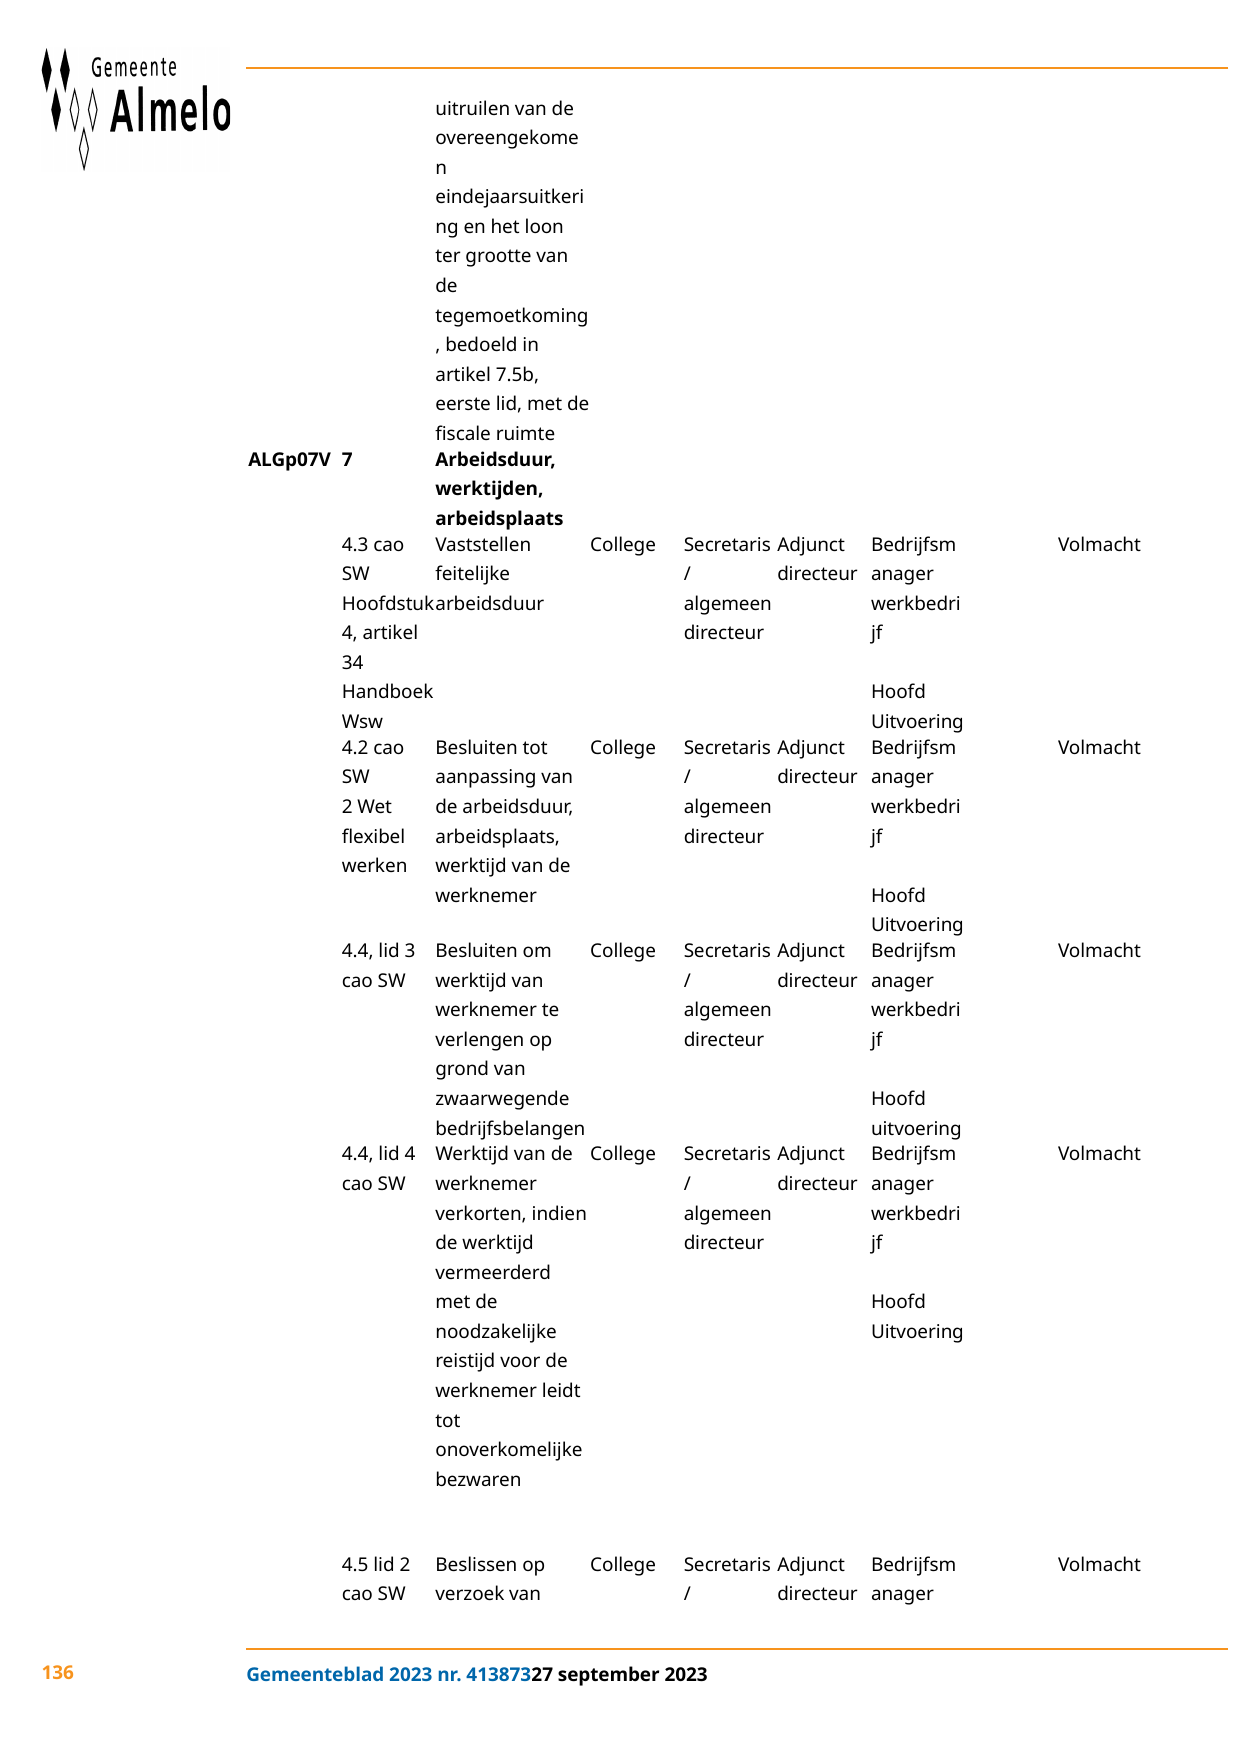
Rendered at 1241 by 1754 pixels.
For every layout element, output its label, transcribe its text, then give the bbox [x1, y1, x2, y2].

table_cell Bedrijfsmanager werkbedrijf Hoofd Uitvoering [871, 1141, 964, 1551]
table_cell uitruilen van de overeengekomen eindejaarsuitkering en het loon ter grootte van de tegemoetkoming, bedoeld in artikel 7.5b, eerste lid, met de fiscale ruimte [435, 95, 590, 446]
table_cell [248, 1551, 342, 1606]
table_cell [684, 95, 777, 446]
table_cell Beslissen op verzoek van [435, 1551, 590, 1606]
table_cell [590, 446, 683, 531]
table_cell 4.4, lid 4 cao SW [342, 1141, 435, 1551]
table_cell College [590, 1141, 683, 1551]
picture [41, 47, 231, 172]
table_cell Bedrijfsmanager werkbedrijf Hoofd uitvoering [871, 937, 964, 1141]
table_cell College [590, 937, 683, 1141]
table_cell [1058, 446, 1152, 531]
table_cell [248, 1141, 342, 1551]
table_cell [248, 937, 342, 1141]
table_cell Adjunct directeur [777, 1141, 871, 1551]
table_cell College [590, 531, 683, 734]
table_cell [964, 95, 1058, 446]
table_cell [248, 531, 342, 734]
table_cell ALGp07V [248, 446, 342, 531]
table_cell Vaststellen feitelijke arbeidsduur [435, 531, 590, 734]
table_cell Volmacht [1058, 1141, 1152, 1551]
table_cell [590, 95, 683, 446]
table_cell Volmacht [1058, 937, 1152, 1141]
table_cell College [590, 1551, 683, 1606]
table_cell [964, 1551, 1058, 1606]
table_cell [871, 446, 964, 531]
table_cell [964, 531, 1058, 734]
table_cell Adjunct directeur [777, 531, 871, 734]
table_cell Adjunct directeur [777, 734, 871, 937]
table_cell Secretaris/ [684, 1551, 777, 1606]
table_cell Volmacht [1058, 1551, 1152, 1606]
table_cell Arbeidsduur, werktijden, arbeidsplaats [435, 446, 590, 531]
table_cell 4.2 cao SW 2 Wet flexibel werken [342, 734, 435, 937]
table_cell [684, 446, 777, 531]
table_cell [964, 1141, 1058, 1551]
table_cell Secretaris/ algemeen directeur [684, 1141, 777, 1551]
table_cell Bedrijfsmanager werkbedrijf Hoofd Uitvoering [871, 531, 964, 734]
table_cell [1058, 95, 1152, 446]
table_cell Adjunct directeur [777, 1551, 871, 1606]
table_cell [342, 95, 435, 446]
table_cell Secretaris/ algemeen directeur [684, 531, 777, 734]
table_cell Secretaris/ algemeen directeur [684, 734, 777, 937]
table_cell [964, 937, 1058, 1141]
table_cell Volmacht [1058, 734, 1152, 937]
table_cell Secretaris/ algemeen directeur [684, 937, 777, 1141]
table_cell Bedrijfsmanager [871, 1551, 964, 1606]
table_cell [248, 95, 342, 446]
table_cell Werktijd van de werknemer verkorten, indien de werktijd vermeerderd met de noodzakelijke reistijd voor de werknemer leidt tot onoverkomelijke bezwaren [435, 1141, 590, 1551]
table_cell [871, 95, 964, 446]
table_cell 4.4, lid 3 cao SW [342, 937, 435, 1141]
table_cell 7 [342, 446, 435, 531]
table_cell Besluiten tot aanpassing van de arbeidsduur, arbeidsplaats, werktijd van de werknemer [435, 734, 590, 937]
table_cell [777, 446, 871, 531]
table_cell [964, 734, 1058, 937]
table_cell [964, 446, 1058, 531]
table_cell Bedrijfsmanager werkbedrijf Hoofd Uitvoering [871, 734, 964, 937]
table_cell College [590, 734, 683, 937]
table_cell Volmacht [1058, 531, 1152, 734]
table_cell [777, 95, 871, 446]
table_cell [248, 734, 342, 937]
table_cell Besluiten om werktijd van werknemer te verlengen op grond van zwaarwegende bedrijfsbelangen [435, 937, 590, 1141]
table_cell 4.3 cao SW Hoofdstuk 4, artikel 34 Handboek Wsw [342, 531, 435, 734]
table_cell Adjunct directeur [777, 937, 871, 1141]
table_cell 4.5 lid 2 cao SW [342, 1551, 435, 1606]
